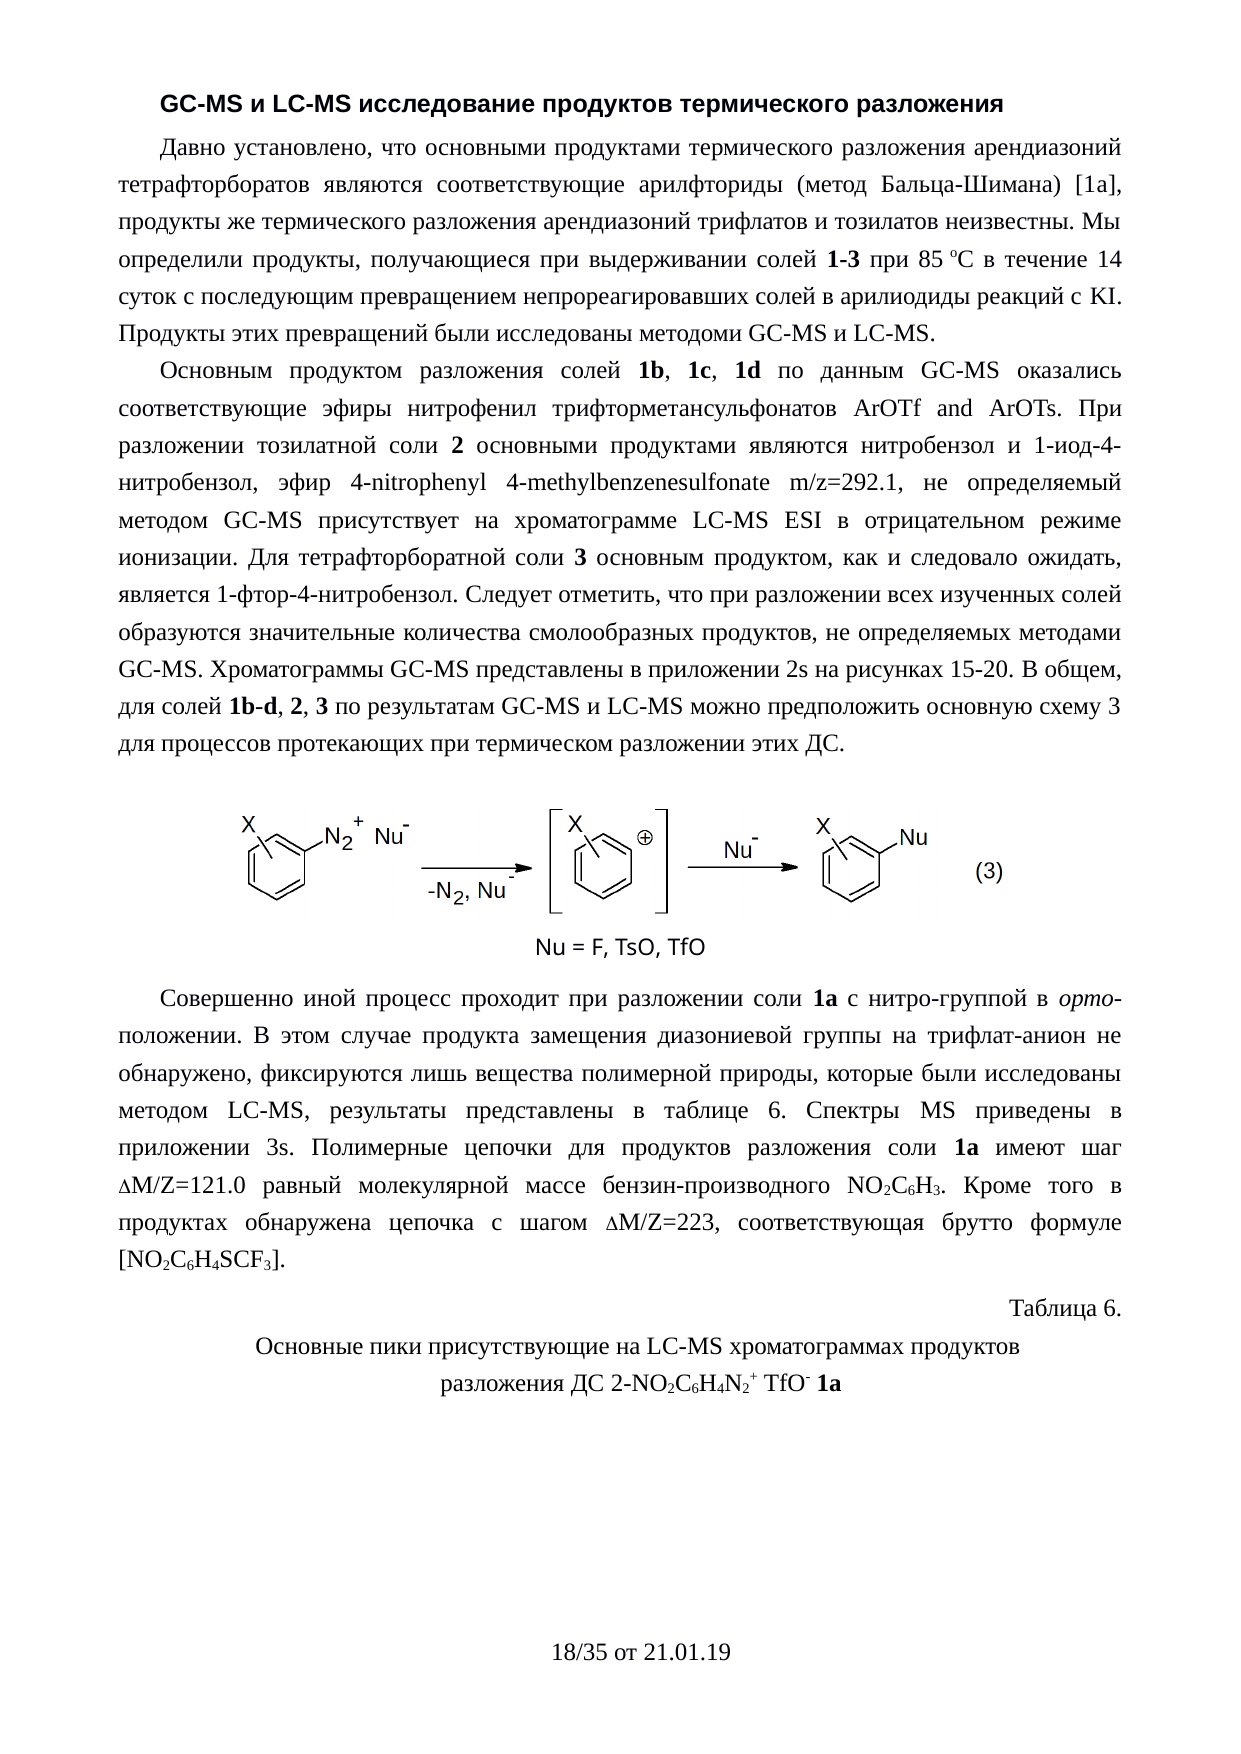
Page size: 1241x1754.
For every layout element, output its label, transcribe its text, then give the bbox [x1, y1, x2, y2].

text Давно установлено, что основными продуктами термического разложения арендиазоний тетрафторборатов являются соответствующие арилфториды (метод Бальца-Шимана) [1a], продукты же термического разложения арендиазоний трифлатов и тозилатов неизвестны. Мы определили продукты, получающиеся при выдерживании солей 1-3 при 85 оС в течение 14 суток с последующим превращением непрореагировавших солей в арилиодиды реакций с KI. Продукты этих превращений были исследованы методоми GC-MS и LC-MS. [118, 132, 1122, 347]
text разложения ДС 2-NO2С6H4N2+ TfO- 1a [118, 1368, 1122, 1397]
picture [234, 803, 1007, 923]
text Таблица 6. [118, 1293, 1122, 1322]
text Nu = F, TsO, TfO [118, 931, 1122, 962]
text Основные пики присутствующие на LC-MS хроматограммах продуктов [118, 1331, 1122, 1359]
text Совершенно иной процесс проходит при разложении соли 1a с нитро-группой в орто-положении. В этом случае продукта замещения диазониевой группы на трифлат-анион не обнаружено, фиксируются лишь вещества полимерной природы, которые были исследованы методом LC-MS, результаты представлены в таблице 6. Спектры MS приведены в приложении 3s. Полимерные цепочки для продуктов разложения соли 1a имеют шаг M/Z=121.0 равный молекулярной массе бензин-производного NO2C6H3. Кроме того в продуктах обнаружена цепочка с шагом M/Z=223, соответствующая брутто формуле [NO2C6H4SCF3]. [118, 983, 1122, 1273]
subtitle GC-MS и LC-MS исследование продуктов термического разложения [118, 88, 1122, 117]
text Основным продуктом разложения солей 1b, 1c, 1d по данным GC-MS оказались соответствующие эфиры нитрофенил трифторметансульфонатов ArOTf and ArOTs. При разложении тозилатной соли 2 основными продуктами являются нитробензол и 1-иод-4-нитробензол, эфир 4-nitrophenyl 4-methylbenzenesulfonate m/z=292.1, не определяемый методом GC-MS присутствует на хроматограмме LC-MS ESI в отрицательном режиме ионизации. Для тетрафторборатной соли 3 основным продуктом, как и следовало ожидать, является 1-фтор-4-нитробензол. Следует отметить, что при разложении всех изученных солей образуются значительные количества смолообразных продуктов, не определяемых методами GC-MS. Хроматограммы GC-MS представлены в приложении 2s на рисунках 15-20. В общем, для солей 1b-d, 2, 3 по результатам GC-MS и LC-MS можно предположить основную схему 3 для процессов протекающих при термическом разложении этих ДС. [118, 356, 1122, 757]
